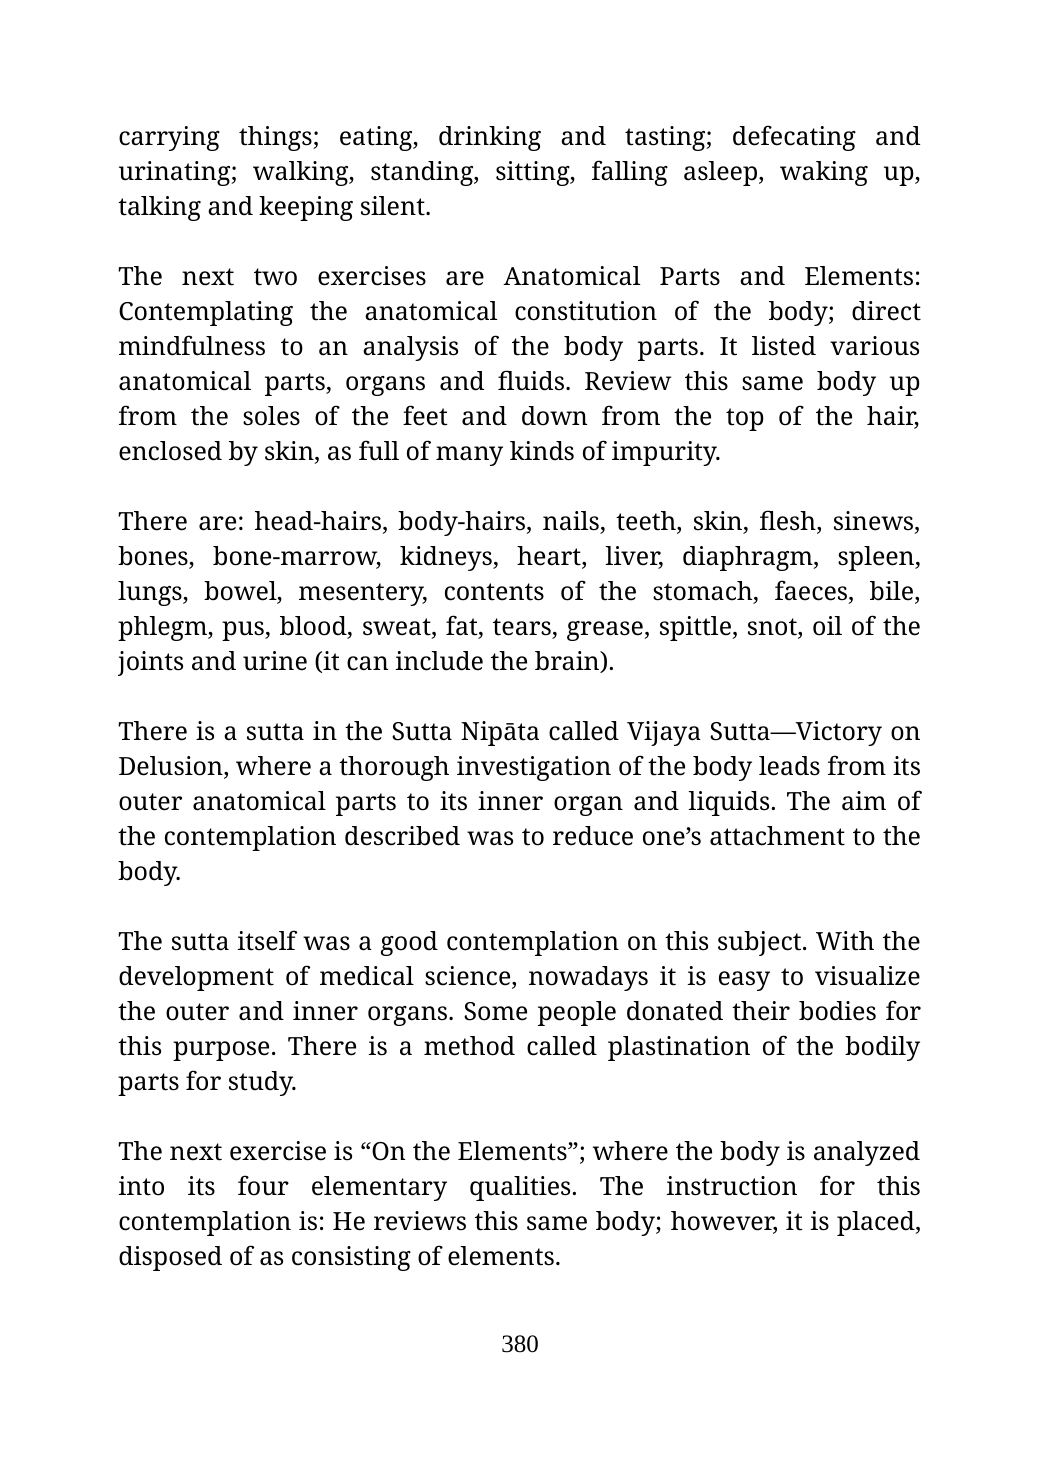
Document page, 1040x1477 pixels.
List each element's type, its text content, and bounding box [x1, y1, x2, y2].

text carrying things; eating, drinking and tasting; defecating and urinating; walking, standing, sitting, falling asleep, waking up, talking and keeping silent. The next two exercises are Anatomical Parts and Elements: Contemplating the anatomical constitution of the body; direct mindfulness to an analysis of the body parts. It listed various anatomical parts, organs and fluids. Review this same body up from the soles of the feet and down from the top of the hair, enclosed by skin, as full of many kinds of impurity. There are: head-hairs, body-hairs, nails, teeth, skin, flesh, sinews, bones, bone-marrow, kidneys, heart, liver, diaphragm, spleen, lungs, bowel, mesentery, contents of the stomach, faeces, bile, phlegm, pus, blood, sweat, fat, tears, grease, spittle, snot, oil of the joints and urine (it can include the brain). There is a sutta in the Sutta Nipāta called Vijaya Sutta—Victory on Delusion, where a thorough investigation of the body leads from its outer anatomical parts to its inner organ and liquids. The aim of the contemplation described was to reduce one’s attachment to the body. The sutta itself was a good contemplation on this subject. With the development of medical science, nowadays it is easy to visualize the outer and inner organs. Some people donated their bodies for this purpose. There is a method called plastination of the bodily parts for study. The next exercise is “On the Elements”; where the body is analyzed into its four elementary qualities. The instruction for this contemplation is: He reviews this same body; however, it is placed, disposed of as consisting of elements. [118, 118, 922, 1273]
